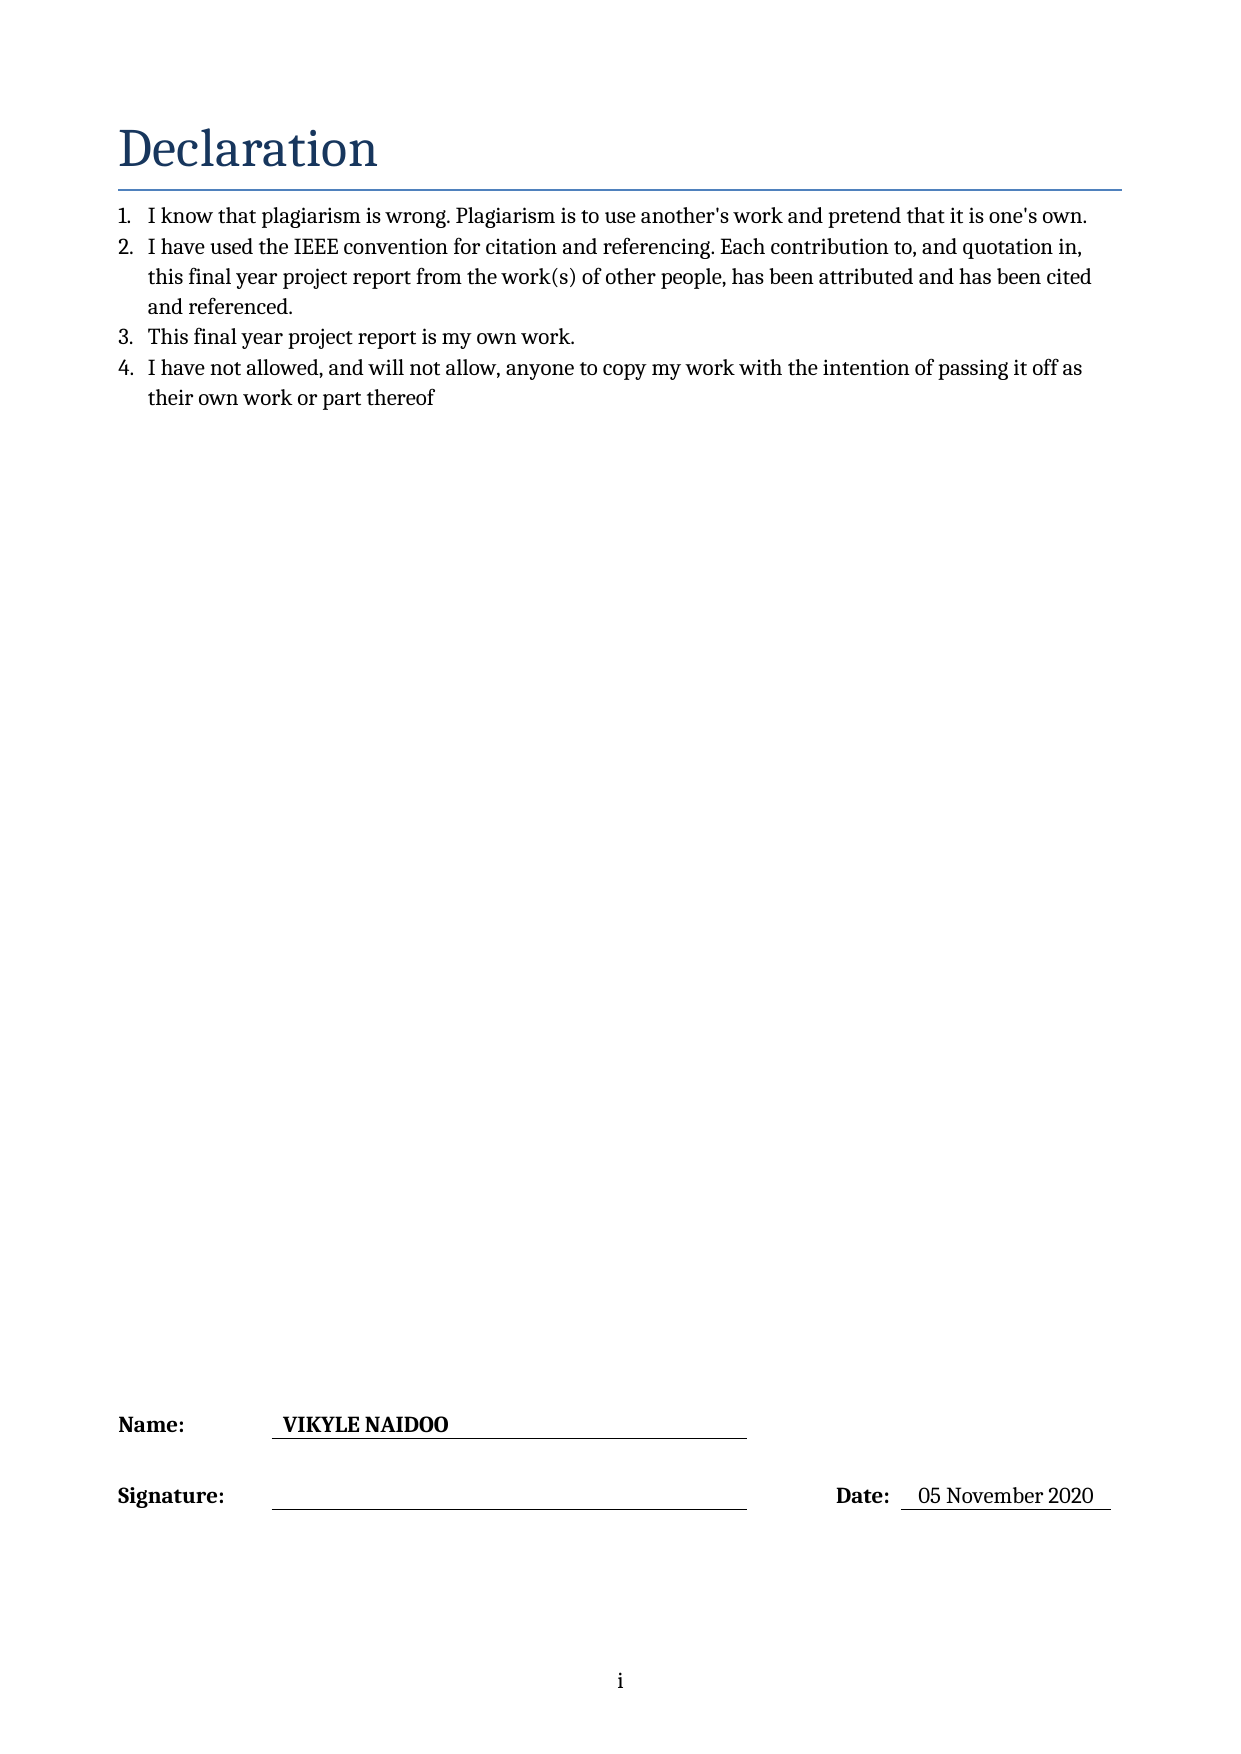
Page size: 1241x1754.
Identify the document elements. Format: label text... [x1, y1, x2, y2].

table_cell 05 November 2020 [901, 1438, 1111, 1509]
list I have used the IEEE convention for citation and referencing. Each contribution to, and quotation in, this final year project report from the work(s) of other people, has been attributed and has been cited and referenced. [118, 233, 1122, 320]
table_header Name: [107, 1412, 272, 1438]
list I know that plagiarism is wrong. Plagiarism is to use another's work and pretend that it is one's own. [118, 203, 1122, 230]
title Declaration [118, 118, 1122, 189]
table_header VIKYLE NAIDOO [272, 1412, 747, 1438]
table_header [747, 1412, 1111, 1438]
table_cell [272, 1439, 747, 1509]
table_cell Date: [747, 1438, 901, 1509]
list I have not allowed, and will not allow, anyone to copy my work with the intention of passing it off as their own work or part thereof [118, 354, 1122, 411]
list This final year project report is my own work. [118, 324, 1122, 351]
table_cell Signature: [107, 1438, 272, 1509]
